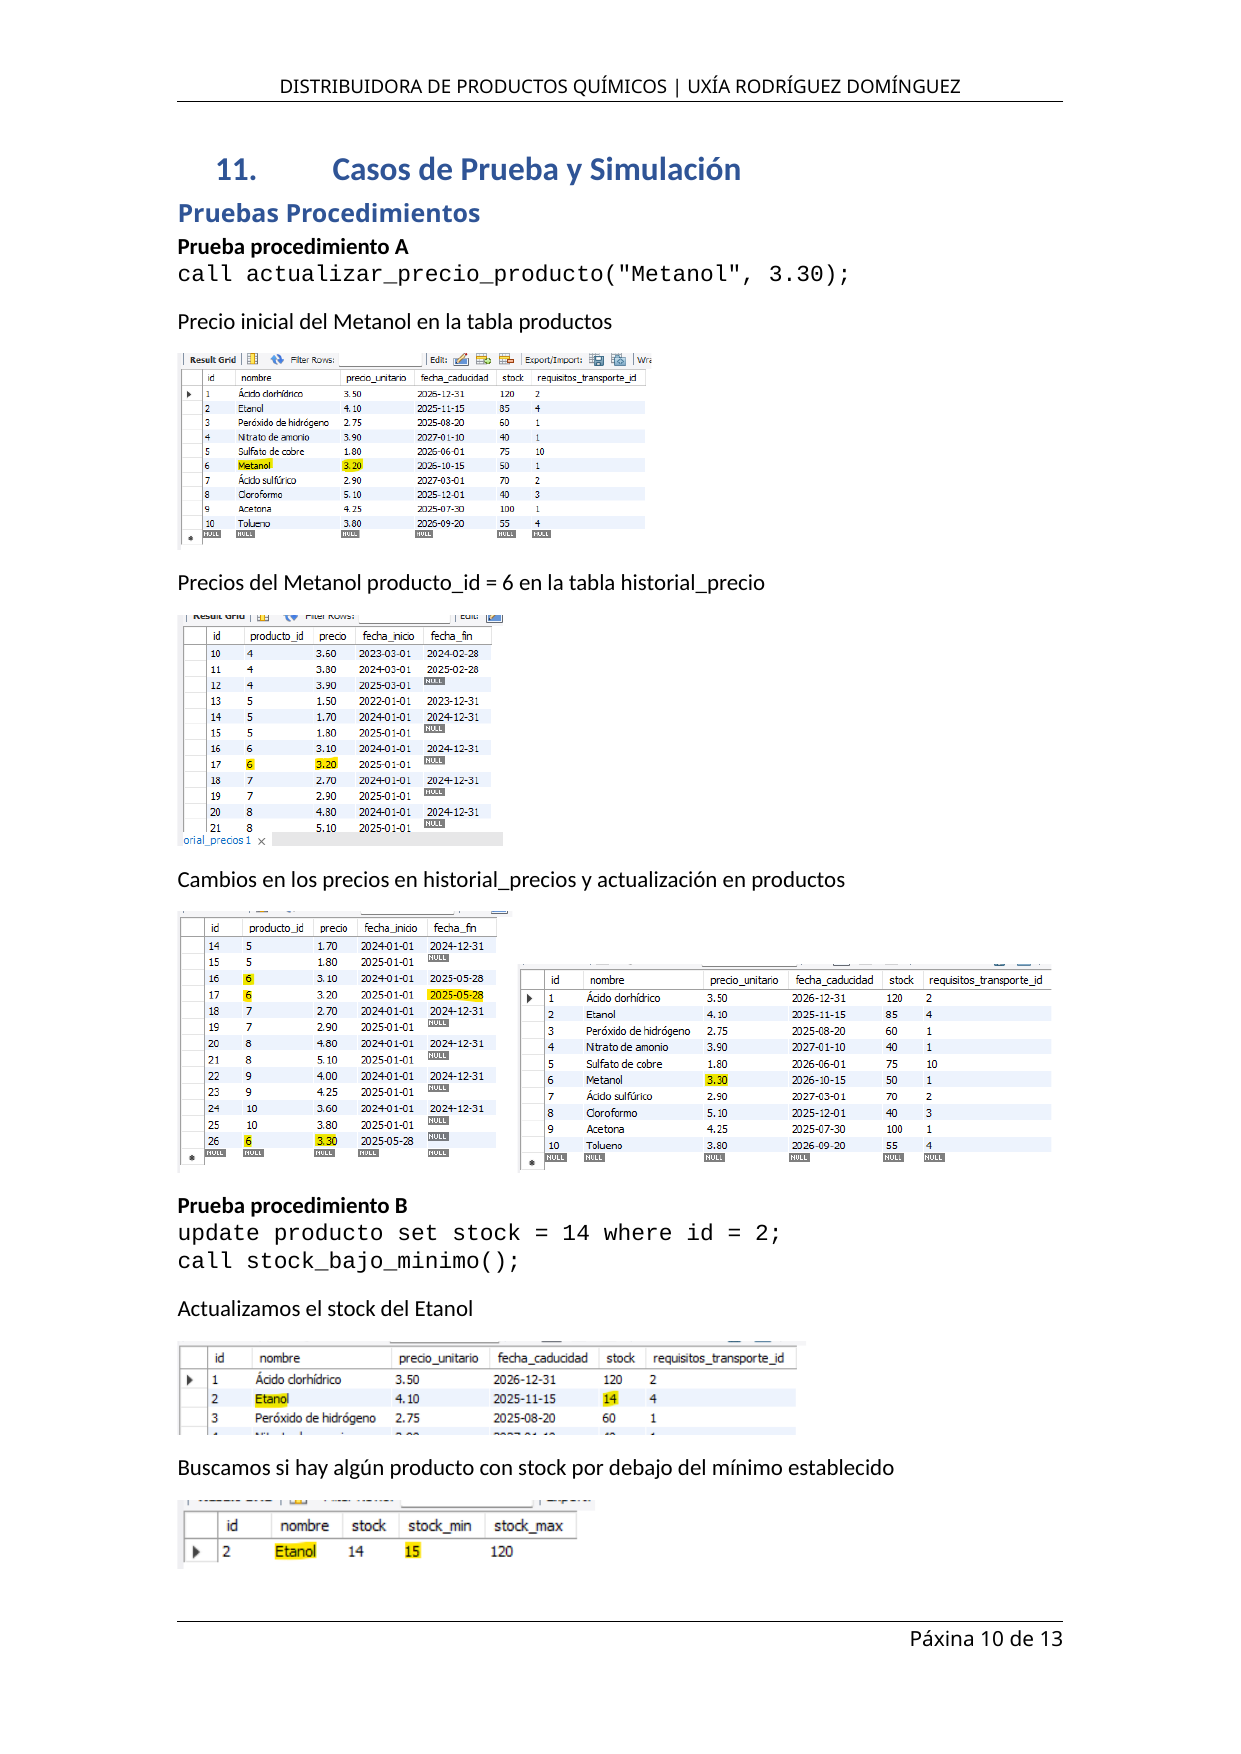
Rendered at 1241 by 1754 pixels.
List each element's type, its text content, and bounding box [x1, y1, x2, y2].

picture [177, 1341, 807, 1435]
text Precios del Metanol producto_id = 6 en la tabla historial_precio [177, 568, 1063, 596]
text Prueba procedimiento B update producto set stock = 14 where id = 2; call stock_bajo_minimo(); [177, 1192, 1063, 1275]
picture [177, 353, 652, 550]
text Prueba procedimiento A call actualizar_precio_producto("Metanol", 3.30); [177, 232, 1063, 288]
text Buscamos si hay algún producto con stock por debajo del mínimo establecido [177, 1453, 1063, 1481]
text Precio inicial del Metanol en la tabla productos [177, 307, 1063, 335]
subtitle Pruebas Procedimientos [177, 196, 1063, 230]
text Cambios en los precios en historial_precios y actualización en productos [177, 865, 1063, 893]
picture [177, 1500, 596, 1569]
picture [517, 964, 1052, 1173]
picture [177, 911, 513, 1173]
picture [177, 615, 503, 846]
text Actualizamos el stock del Etanol [177, 1294, 1063, 1322]
subtitle Casos de Prueba y Simulación [215, 148, 1063, 188]
